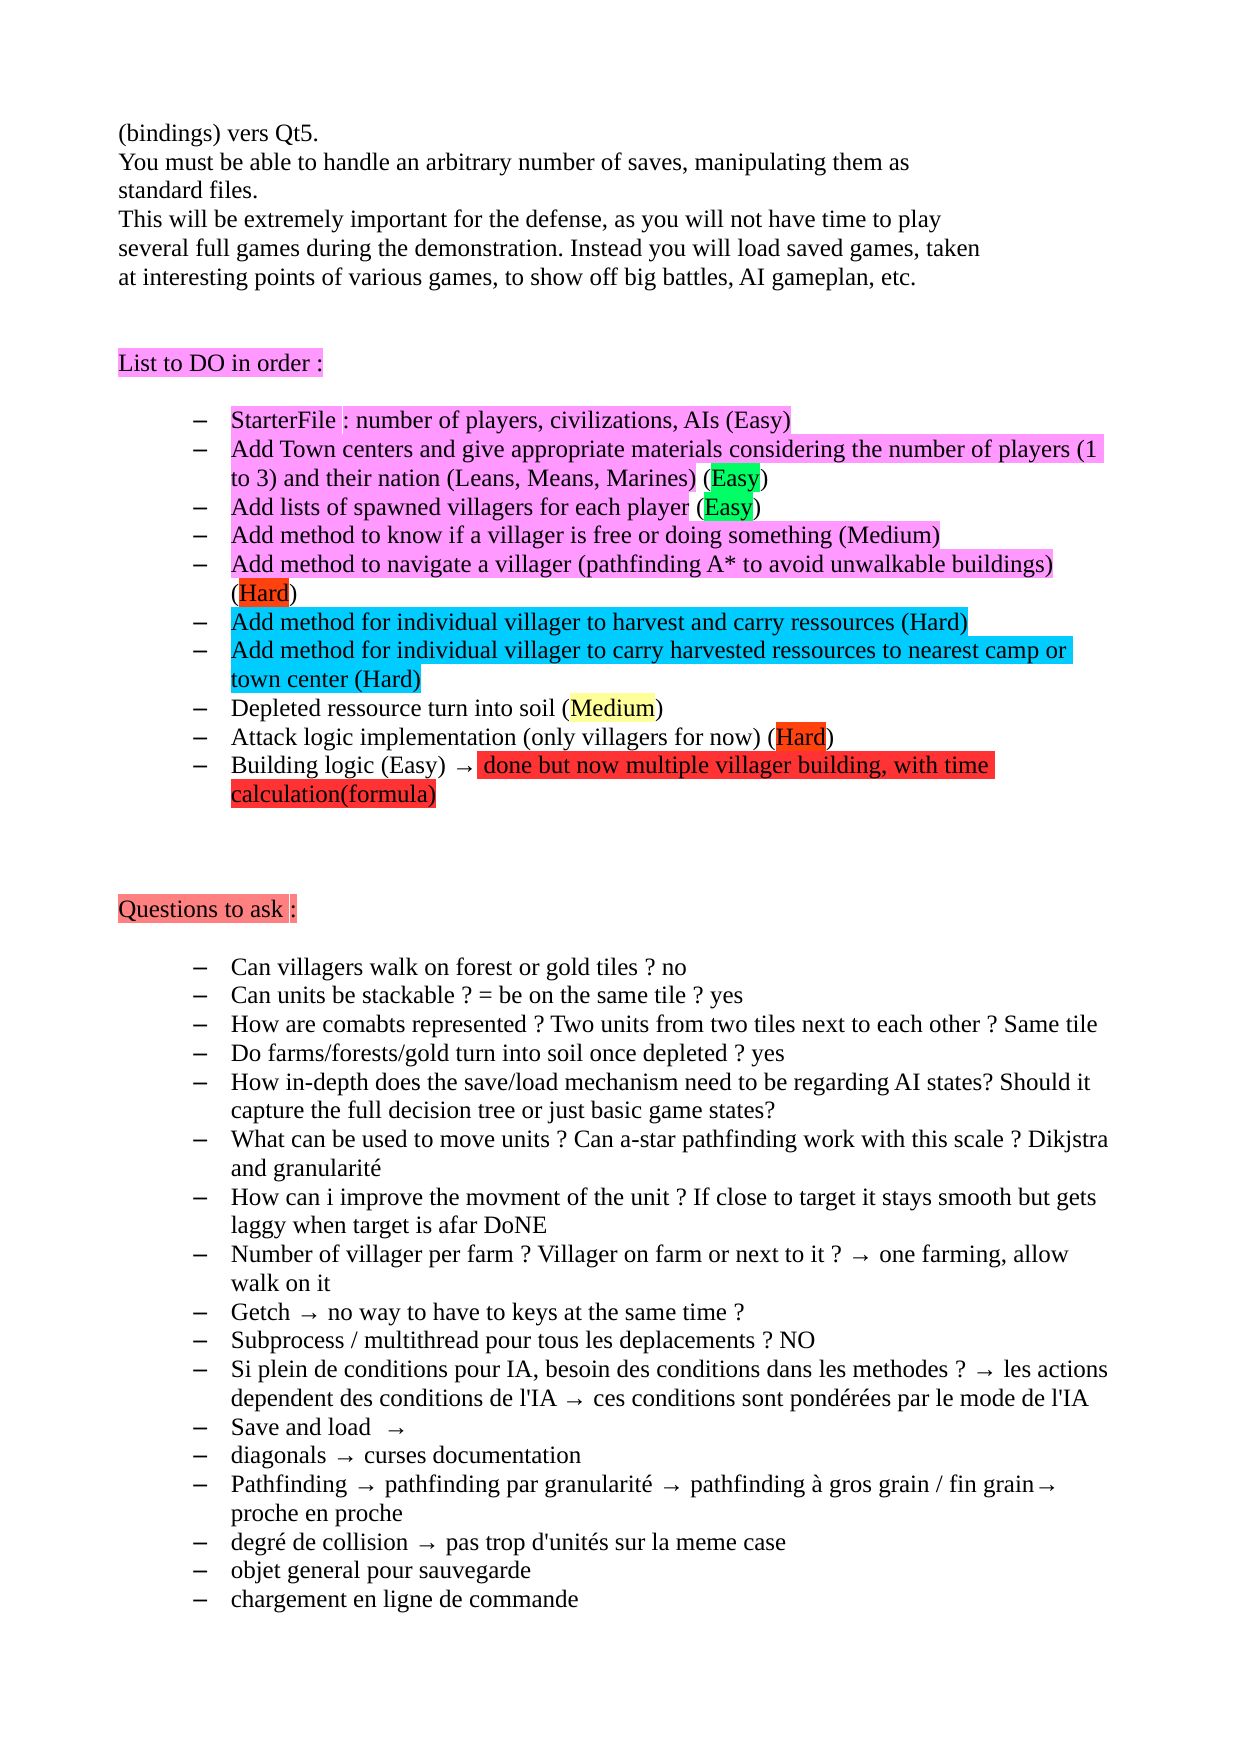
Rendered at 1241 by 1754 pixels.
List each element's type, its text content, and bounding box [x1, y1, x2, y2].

text several full games during the demonstration. Instead you will load saved games, taken [118, 233, 1122, 262]
list Save and load → [193, 1412, 1122, 1441]
list Can villagers walk on forest or gold tiles ? no [193, 952, 1122, 981]
list Add lists of spawned villagers for each player (Easy) [193, 492, 1122, 521]
text List to DO in order : [118, 348, 1122, 377]
list Building logic (Easy) → done but now multiple villager building, with time calculation(formula) [193, 751, 1122, 808]
list Si plein de conditions pour IA, besoin des conditions dans les methodes ? → les actions dependent des conditions de l'IA → ces conditions sont pondérées par le mode de l'IA [193, 1354, 1122, 1412]
list objet general pour sauvegarde [193, 1556, 1122, 1584]
list How in-depth does the save/load mechanism need to be regarding AI states? Should it capture the full decision tree or just basic game states? [193, 1067, 1122, 1124]
list Do farms/forests/gold turn into soil once depleted ? yes [193, 1038, 1122, 1067]
list Can units be stackable ? = be on the same tile ? yes [193, 981, 1122, 1009]
list chargement en ligne de commande [193, 1584, 1122, 1613]
list degré de collision → pas trop d'unités sur la meme case [193, 1527, 1122, 1556]
text You must be able to handle an arbitrary number of saves, manipulating them as [118, 147, 1122, 176]
list What can be used to move units ? Can a-star pathfinding work with this scale ? Dikjstra and granularité [193, 1124, 1122, 1182]
list Add method to know if a villager is free or doing something (Medium) [193, 521, 1122, 549]
text (bindings) vers Qt5. [118, 118, 1122, 147]
text This will be extremely important for the defense, as you will not have time to play [118, 204, 1122, 233]
text standard files. [118, 176, 1122, 204]
list How can i improve the movment of the unit ? If close to target it stays smooth but gets laggy when target is afar DoNE [193, 1182, 1122, 1239]
list diagonals → curses documentation [193, 1441, 1122, 1469]
list Subprocess / multithread pour tous les deplacements ? NO [193, 1326, 1122, 1354]
list StarterFile : number of players, civilizations, AIs (Easy) [193, 406, 1122, 434]
list Add method for individual villager to carry harvested ressources to nearest camp or town center (Hard) [193, 636, 1122, 693]
list How are comabts represented ? Two units from two tiles next to each other ? Same tile [193, 1009, 1122, 1038]
list Add Town centers and give appropriate materials considering the number of players (1 to 3) and their nation (Leans, Means, Marines) (Easy) [193, 434, 1122, 492]
list Number of villager per farm ? Villager on farm or next to it ? → one farming, allow walk on it [193, 1239, 1122, 1297]
list Add method for individual villager to harvest and carry ressources (Hard) [193, 607, 1122, 636]
text at interesting points of various games, to show off big battles, AI gameplan, etc. [118, 262, 1122, 291]
list Depleted ressource turn into soil (Medium) [193, 693, 1122, 722]
list Getch → no way to have to keys at the same time ? [193, 1297, 1122, 1326]
list Attack logic implementation (only villagers for now) (Hard) [193, 722, 1122, 751]
text Questions to ask : [118, 894, 1122, 923]
list Pathfinding → pathfinding par granularité → pathfinding à gros grain / fin grain→ proche en proche [193, 1469, 1122, 1527]
list Add method to navigate a villager (pathfinding A* to avoid unwalkable buildings) (Hard) [193, 549, 1122, 607]
